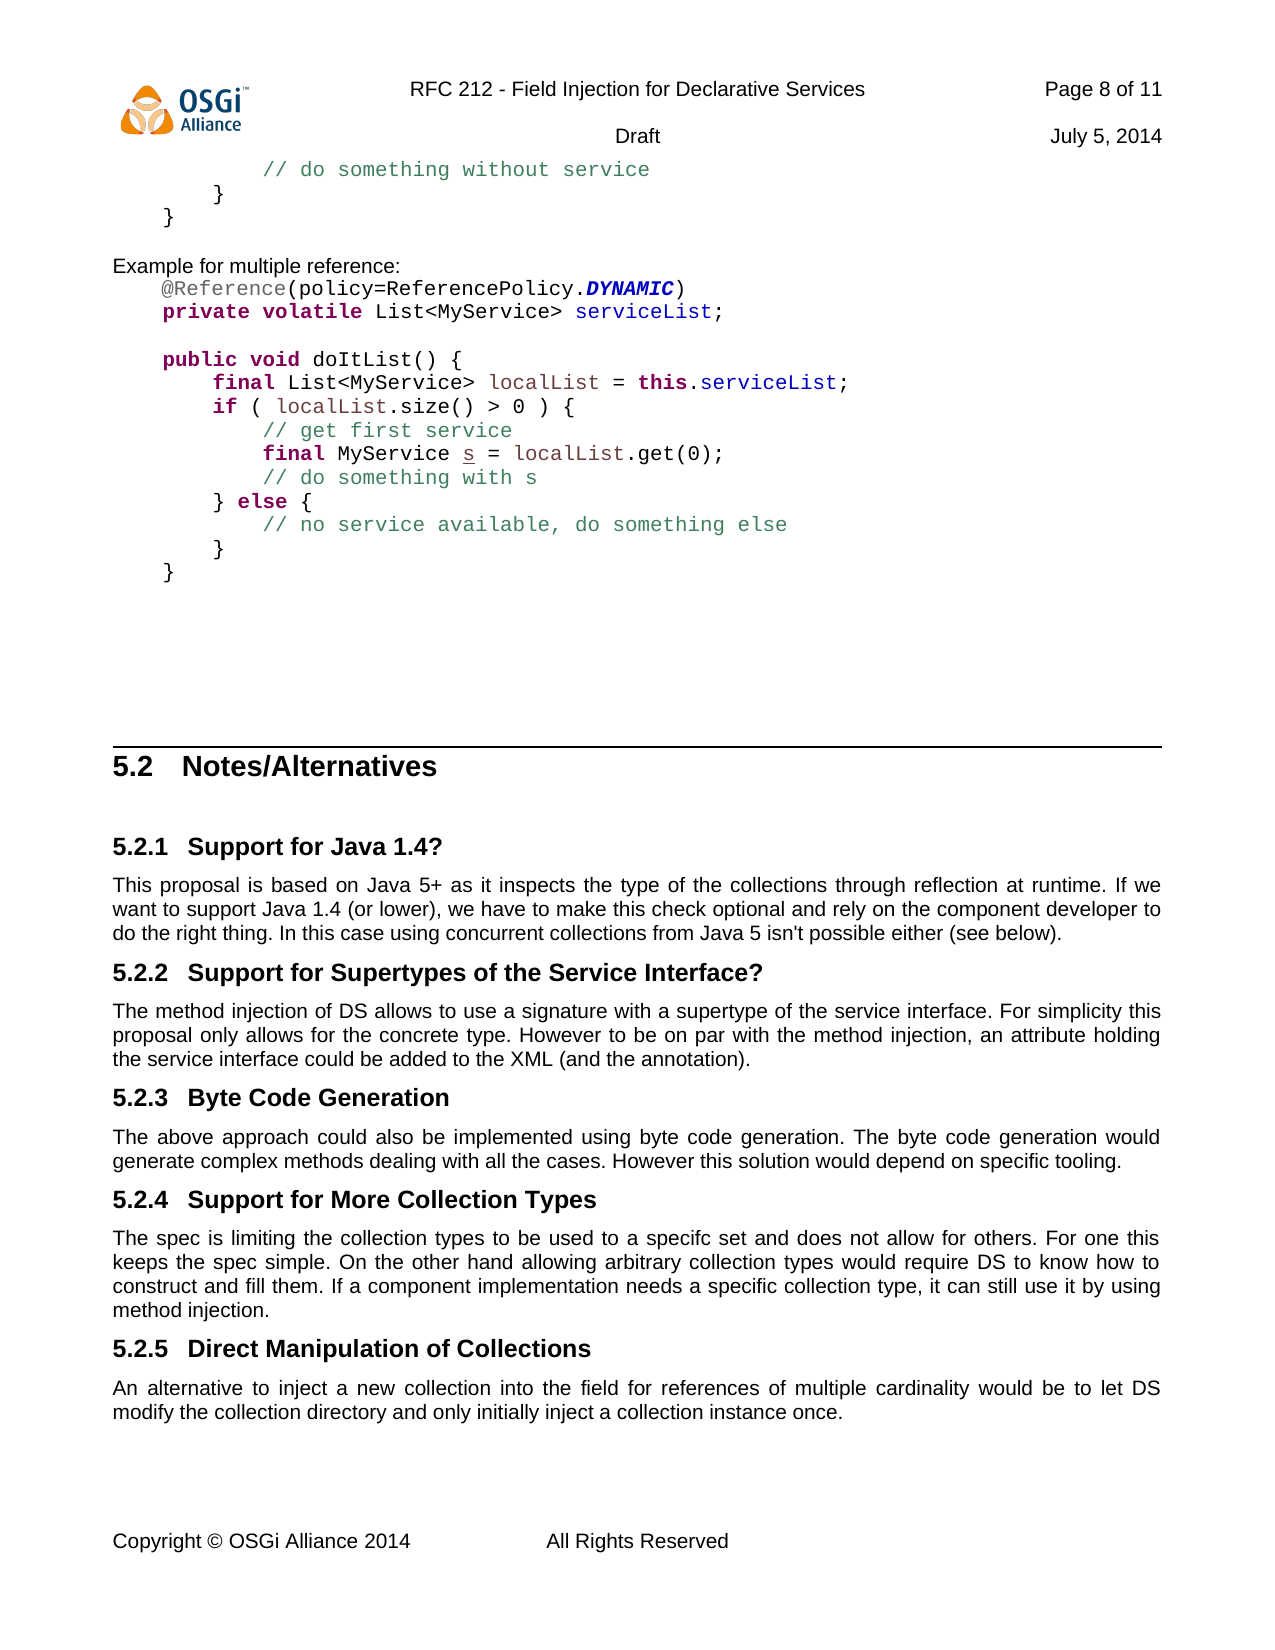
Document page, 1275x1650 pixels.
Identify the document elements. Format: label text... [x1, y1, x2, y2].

text The method injection of DS allows to use a signature with a supertype of the service interface. For simplicity this proposal only allows for the concrete type. However to be on par with the method injection, an attribute holding the service interface could be added to the XML (and the annotation). [112, 999, 1162, 1071]
text if ( localList.size() > 0 ) { [112, 396, 1162, 420]
text final List<MyService> localList = this.serviceList; [112, 372, 1162, 396]
subtitle Support for Java 1.4? [112, 832, 1162, 861]
text An alternative to inject a new collection into the field for references of multiple cardinality would be to let DS modify the collection directory and only initially inject a collection instance once. [112, 1376, 1162, 1424]
text // no service available, do something else [112, 514, 1162, 538]
subtitle Notes/Alternatives [112, 747, 1162, 783]
picture [113, 78, 257, 142]
text } [112, 206, 1162, 230]
text Example for multiple reference: [112, 254, 1162, 278]
text } [112, 562, 1162, 585]
subtitle Direct Manipulation of Collections [112, 1334, 1162, 1363]
text @Reference(policy=ReferencePolicy.DYNAMIC) [112, 278, 1162, 301]
text // do something without service [112, 159, 1162, 183]
text } [112, 183, 1162, 206]
text final MyService s = localList.get(0); [112, 443, 1162, 467]
text // get first service [112, 420, 1162, 443]
subtitle Support for More Collection Types [112, 1185, 1162, 1214]
text // do something with s [112, 467, 1162, 491]
text This proposal is based on Java 5+ as it inspects the type of the collections through reflection at runtime. If we want to support Java 1.4 (or lower), we have to make this check optional and rely on the component developer to do the right thing. In this case using concurrent collections from Java 5 isn't possible either (see below). [112, 873, 1162, 945]
text } else { [112, 491, 1162, 514]
text public void doItList() { [112, 349, 1162, 372]
text private volatile List<MyService> serviceList; [112, 301, 1162, 325]
subtitle Byte Code Generation [112, 1083, 1162, 1112]
text } [112, 538, 1162, 562]
subtitle Support for Supertypes of the Service Interface? [112, 958, 1162, 986]
text The above approach could also be implemented using byte code generation. The byte code generation would generate complex methods dealing with all the cases. However this solution would depend on specific tooling. [112, 1124, 1162, 1172]
text The spec is limiting the collection types to be used to a specifc set and does not allow for others. For one this keeps the spec simple. On the other hand allowing arbitrary collection types would require DS to know how to construct and fill them. If a component implementation needs a specific collection type, it can still use it by using method injection. [112, 1226, 1162, 1322]
